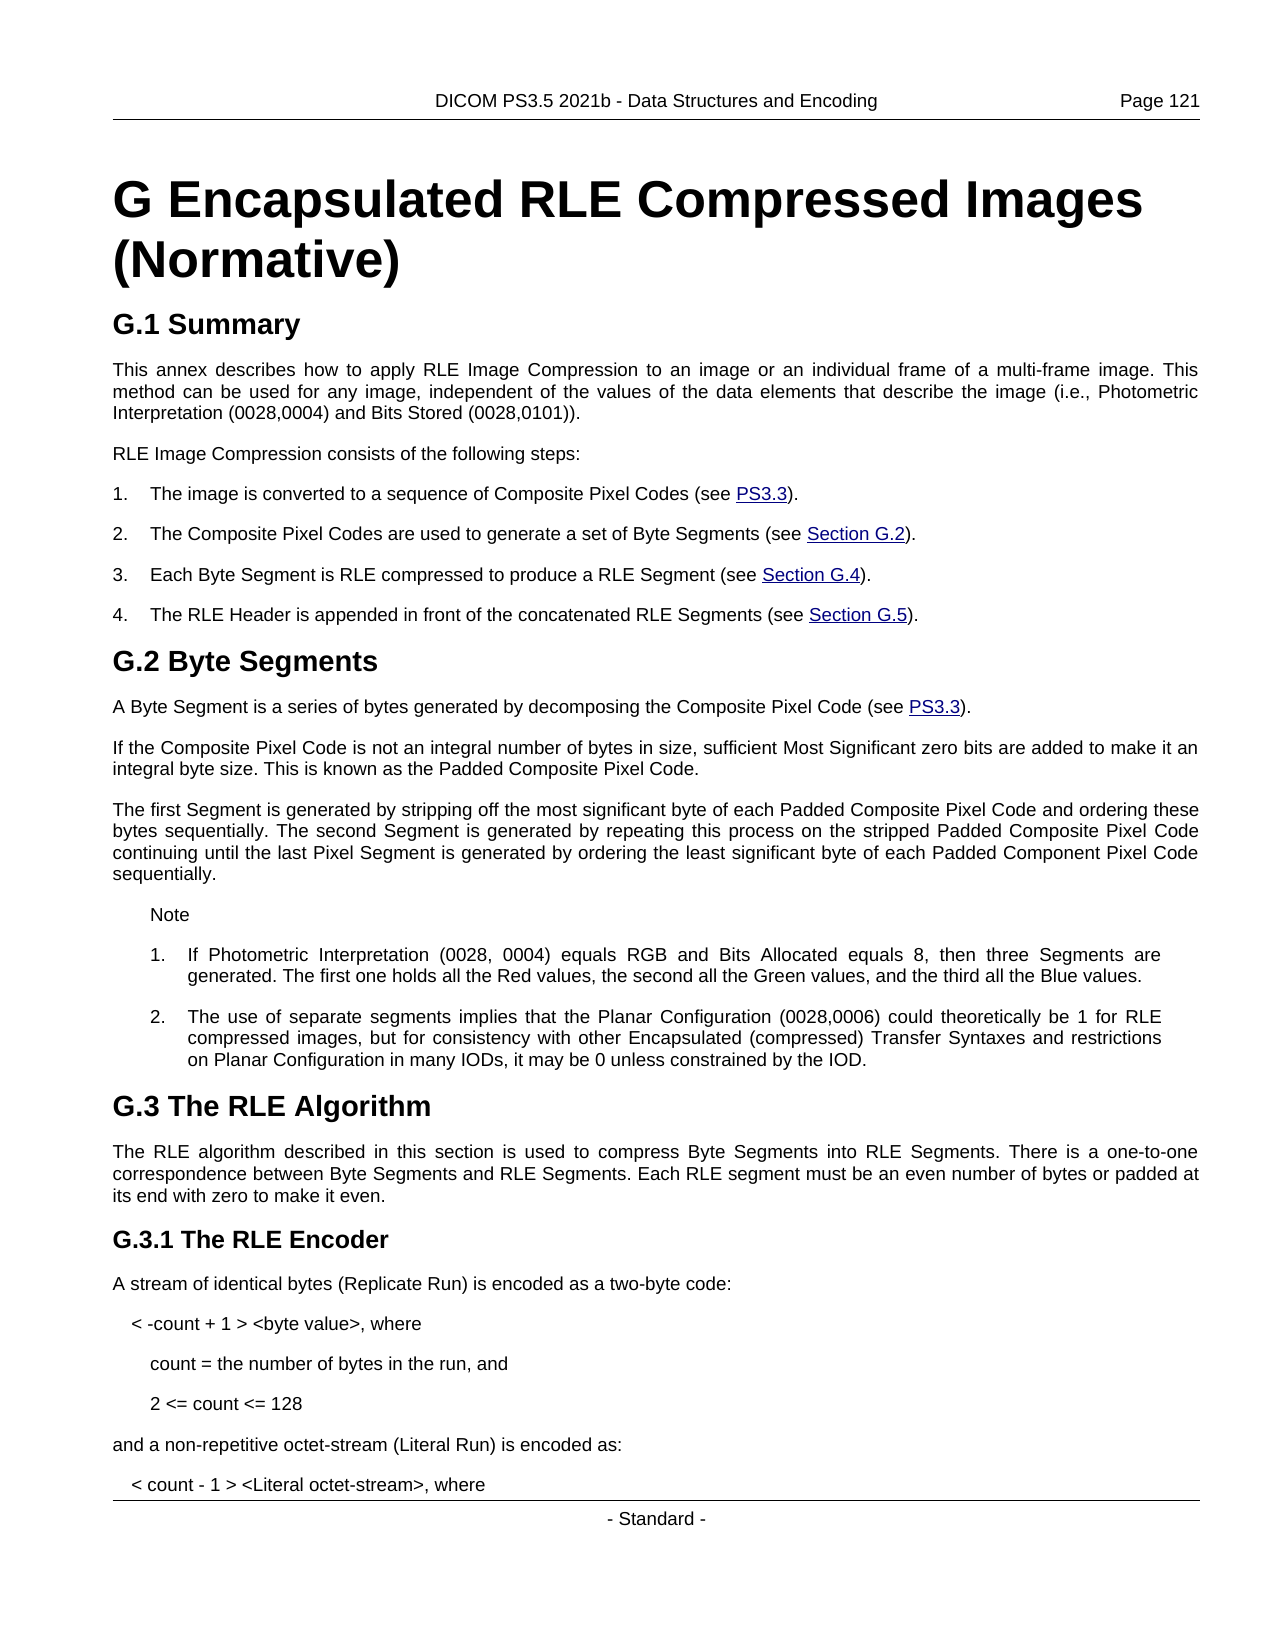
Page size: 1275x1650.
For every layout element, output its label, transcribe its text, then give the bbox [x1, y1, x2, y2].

text G.2 Byte Segments [112, 644, 1200, 677]
text G.3 The RLE Algorithm [112, 1089, 1200, 1123]
text < -count + 1 > <byte value>, where [131, 1313, 1200, 1334]
text 1. If Photometric Interpretation (0028, 0004) equals RGB and Bits Allocated equals 8, then three Segments are generated. The first one holds all the Red values, the second all the Green values, and the third all the Blue values. [150, 944, 1162, 987]
text 3. Each Byte Segment is RLE compressed to produce a RLE Segment (see Section G.4). [112, 563, 1200, 585]
text G Encapsulated RLE Compressed Images (Normative) [112, 169, 1200, 288]
text count = the number of bytes in the run, and [150, 1353, 1200, 1374]
text 1. The image is converted to a sequence of Composite Pixel Codes (see PS3.3). [112, 483, 1200, 504]
text 4. The RLE Header is appended in front of the concatenated RLE Segments (see Section G.5). [112, 604, 1200, 625]
text A stream of identical bytes (Replicate Run) is encoded as a two-byte code: [112, 1272, 1200, 1294]
text 2. The Composite Pixel Codes are used to generate a set of Byte Segments (see Section G.2). [112, 523, 1200, 544]
text G.1 Summary [112, 307, 1200, 340]
text The RLE algorithm described in this section is used to compress Byte Segments into RLE Segments. There is a one-to-one correspondence between Byte Segments and RLE Segments. Each RLE segment must be an even number of bytes or padded at its end with zero to make it even. [112, 1141, 1200, 1206]
text 2 <= count <= 128 [150, 1393, 1200, 1415]
text and a non-repetitive octet-stream (Literal Run) is encoded as: [112, 1433, 1200, 1455]
text 2. The use of separate segments implies that the Planar Configuration (0028,0006) could theoretically be 1 for RLE compressed images, but for consistency with other Encapsulated (compressed) Transfer Syntaxes and restrictions on Planar Configuration in many IODs, it may be 0 unless constrained by the IOD. [150, 1006, 1162, 1070]
text G.3.1 The RLE Encoder [112, 1225, 1200, 1253]
text This annex describes how to apply RLE Image Compression to an image or an individual frame of a multi-frame image. This method can be used for any image, independent of the values of the data elements that describe the image (i.e., Photometric Interpretation (0028,0004) and Bits Stored (0028,0101)). [112, 359, 1200, 424]
text The first Segment is generated by stripping off the most significant byte of each Padded Composite Pixel Code and ordering these bytes sequentially. The second Segment is generated by repeating this process on the stripped Padded Composite Pixel Code continuing until the last Pixel Segment is generated by ordering the least significant byte of each Padded Component Pixel Code sequentially. [112, 798, 1200, 885]
text A Byte Segment is a series of bytes generated by decomposing the Composite Pixel Code (see PS3.3). [112, 696, 1200, 718]
text Note [150, 903, 1162, 925]
text < count - 1 > <Literal octet-stream>, where [131, 1474, 1200, 1495]
text If the Composite Pixel Code is not an integral number of bytes in size, sufficient Most Significant zero bits are added to make it an integral byte size. This is known as the Padded Composite Pixel Code. [112, 737, 1200, 780]
text RLE Image Compression consists of the following steps: [112, 442, 1200, 464]
